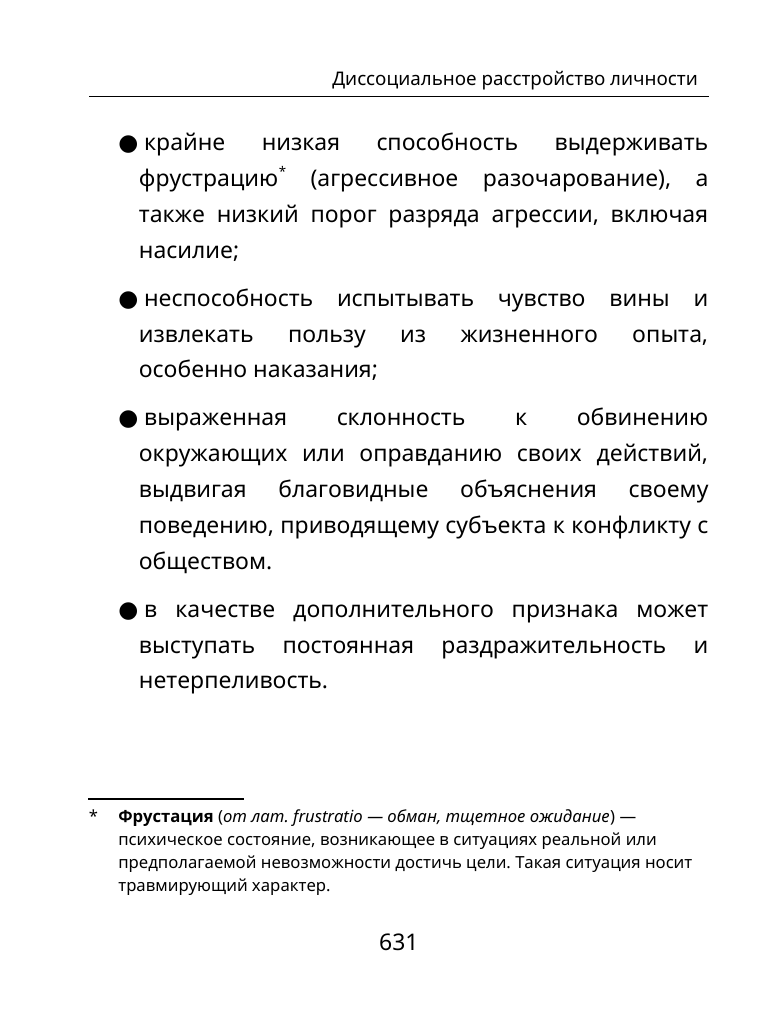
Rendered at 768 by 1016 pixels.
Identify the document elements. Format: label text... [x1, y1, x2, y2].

list крайне низкая способность выдерживать фрустрацию (агрессивное разочарование), а также низкий порог разряда агрессии, включая насилие; [118, 126, 709, 265]
list Фрустация (от лат. frustratio — обман, тщетное ожидание) — психическое состояние, возникающее в ситуациях реальной или предполагаемой невозможности достичь цели. Такая ситуация носит травмирующий характер. [88, 805, 709, 896]
list неспособность испытывать чувство вины и извлекать пользу из жизненного опыта, особенно наказания; [118, 282, 709, 385]
list в качестве дополнительного признака может выступать постоянная раздражительность и нетерпеливость. [118, 593, 709, 696]
list выраженная склонность к обвинению окружающих или оправданию своих действий, выдвигая благовидные объяснения своему поведению, приводящему субъекта к конфликту с обществом. [118, 401, 709, 576]
